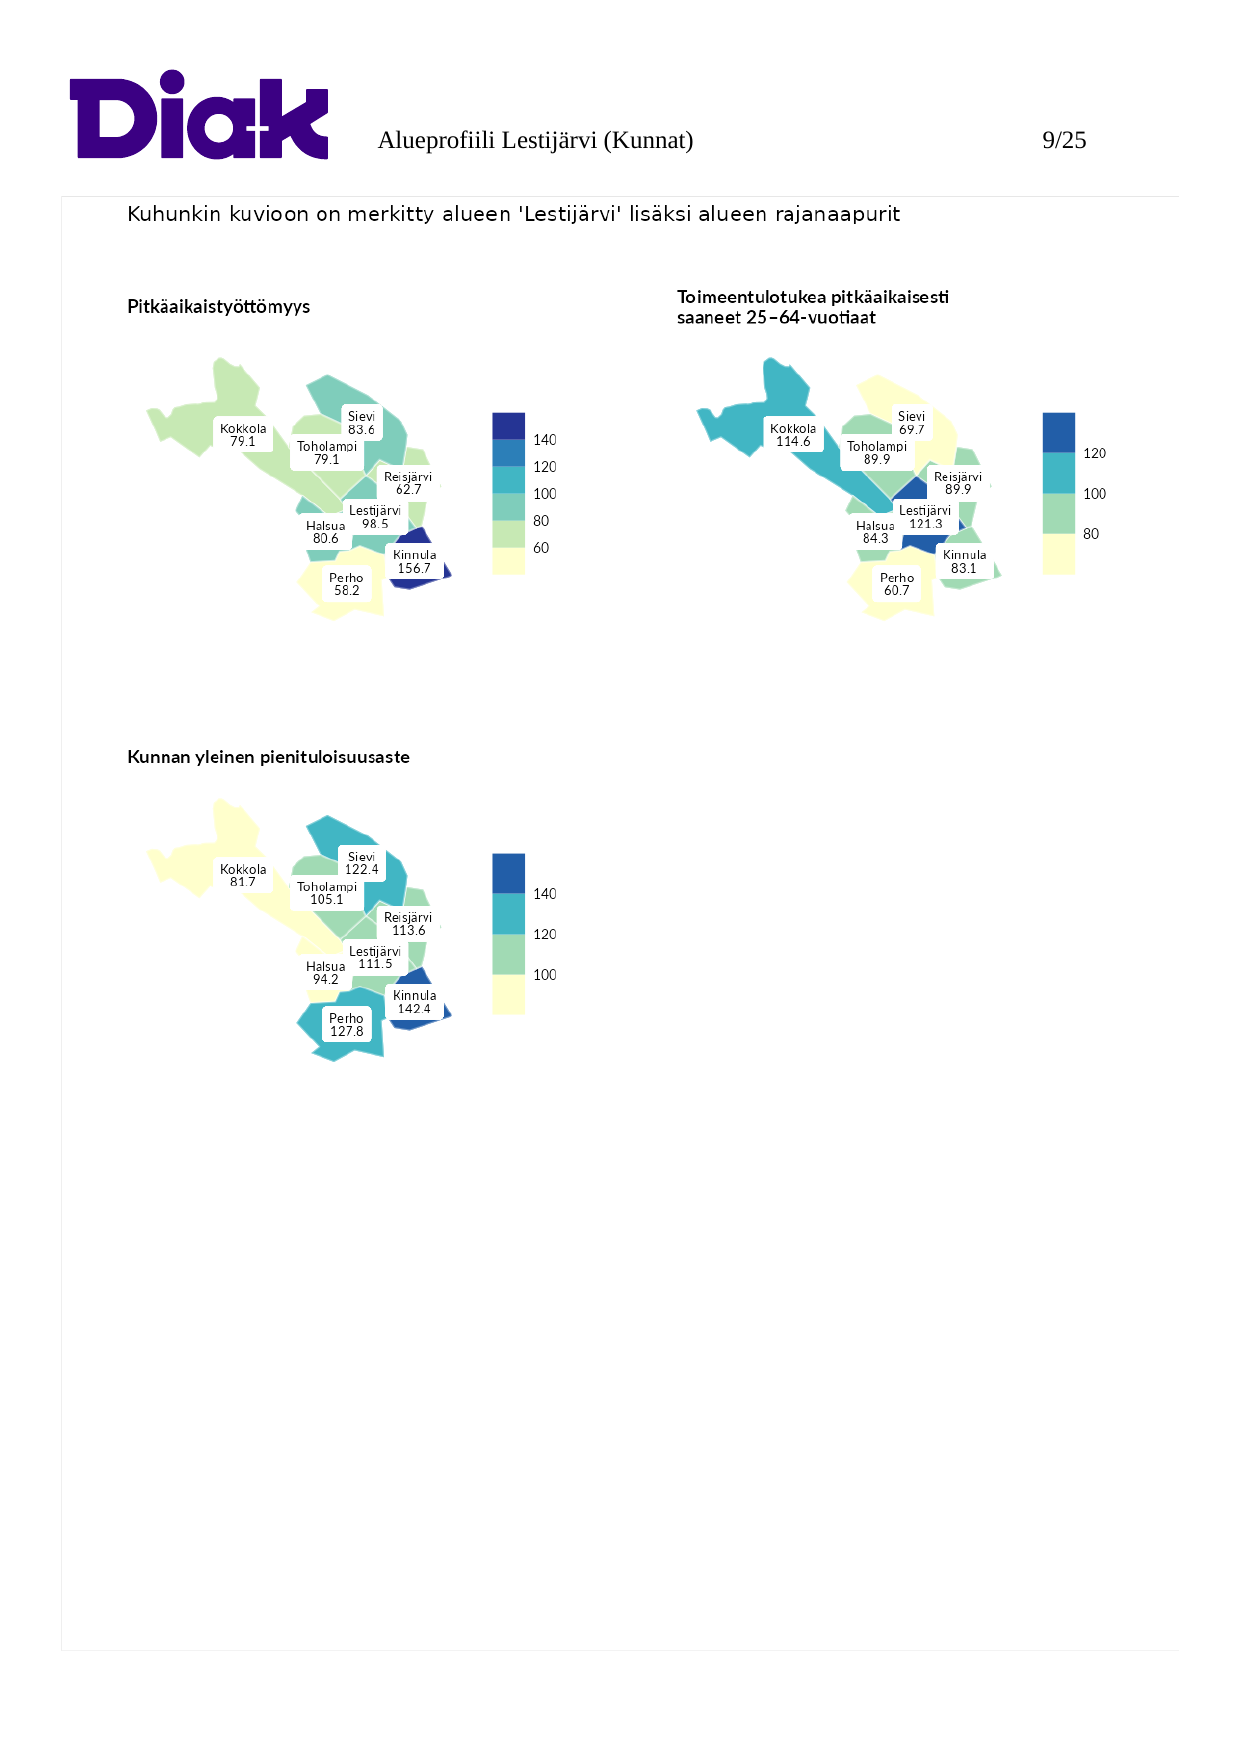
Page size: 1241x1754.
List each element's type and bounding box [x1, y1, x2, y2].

picture [61, 196, 1179, 1651]
